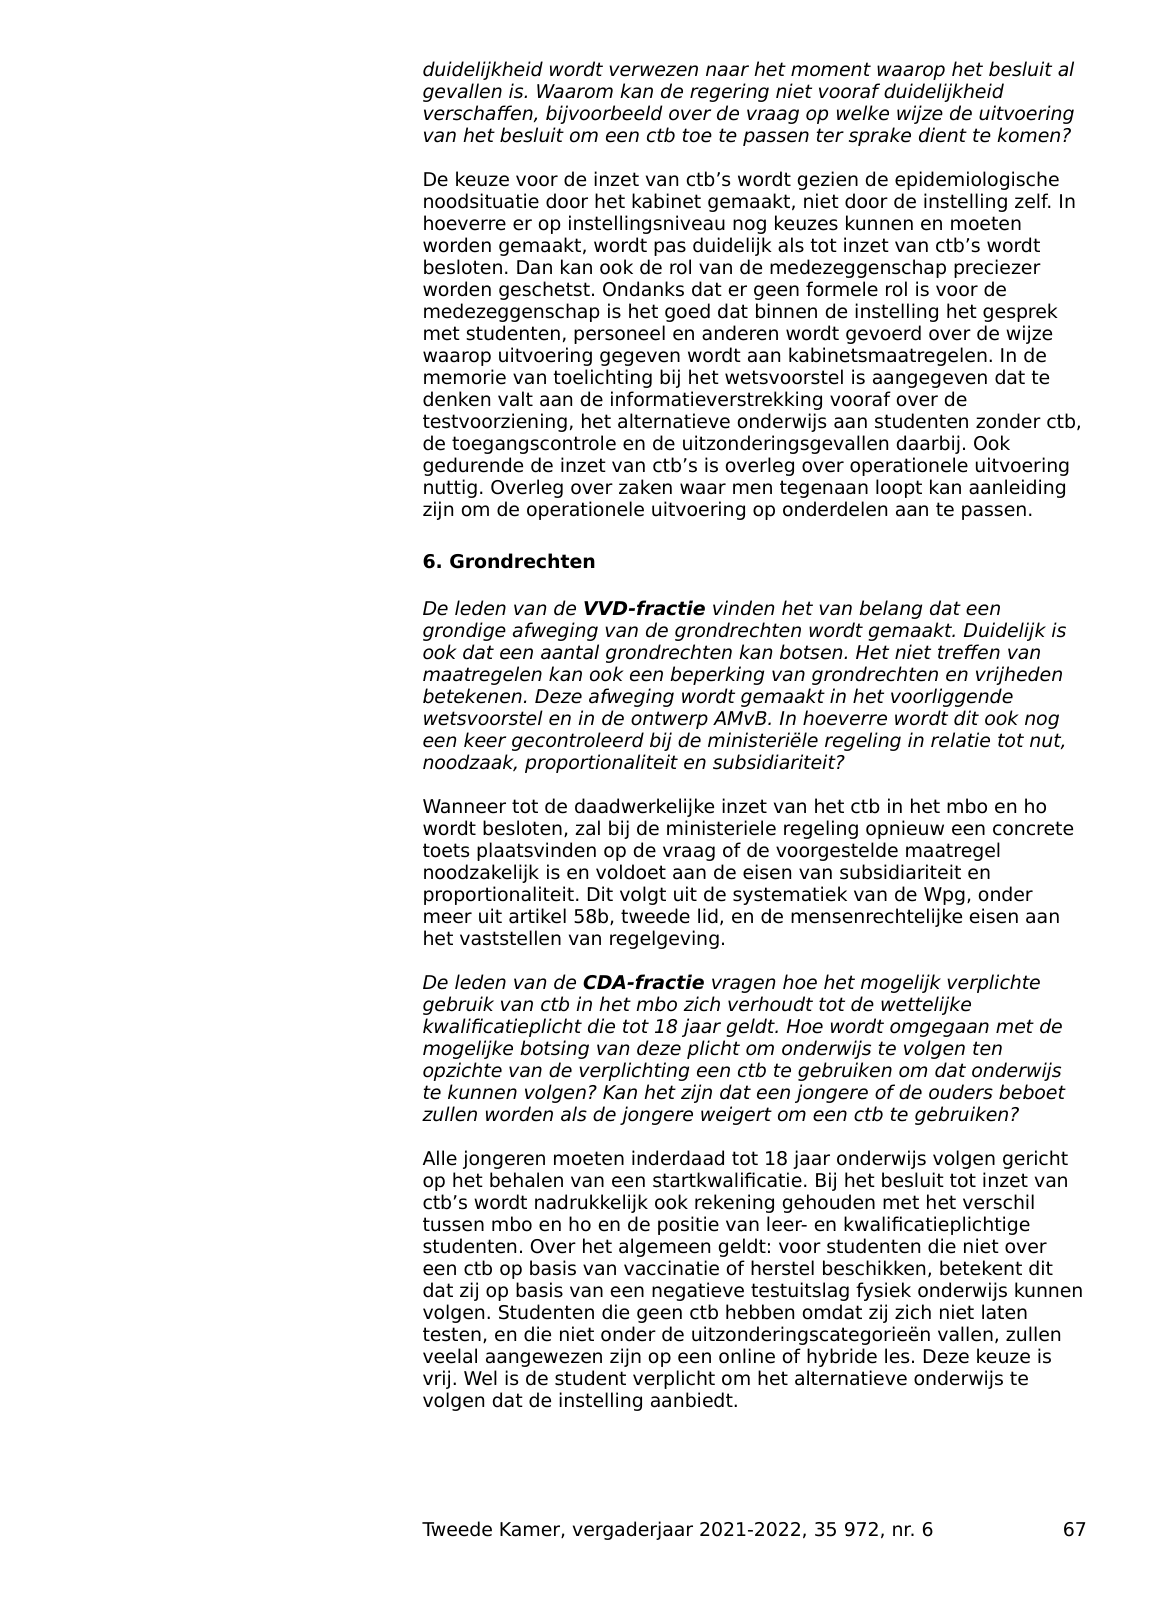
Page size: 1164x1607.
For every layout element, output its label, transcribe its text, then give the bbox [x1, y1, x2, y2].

text duidelijkheid wordt verwezen naar het moment waarop het besluit al gevallen is. Waarom kan de regering niet vooraf duidelijkheid verschaffen, bijvoorbeeld over de vraag op welke wijze de uitvoering van het besluit om een ctb toe te passen ter sprake dient te komen? [422, 59, 1087, 147]
text De leden van de CDA-fractie vragen hoe het mogelijk verplichte gebruik van ctb in het mbo zich verhoudt tot de wettelijke kwalificatieplicht die tot 18 jaar geldt. Hoe wordt omgegaan met de mogelijke botsing van deze plicht om onderwijs te volgen ten opzichte van de verplichting een ctb te gebruiken om dat onderwijs te kunnen volgen? Kan het zijn dat een jongere of de ouders beboet zullen worden als de jongere weigert om een ctb te gebruiken? [422, 972, 1087, 1126]
subtitle 6. Grondrechten [422, 551, 1087, 573]
text Alle jongeren moeten inderdaad tot 18 jaar onderwijs volgen gericht op het behalen van een startkwalificatie. Bij het besluit tot inzet van ctb’s wordt nadrukkelijk ook rekening gehouden met het verschil tussen mbo en ho en de positie van leer- en kwalificatieplichtige studenten. Over het algemeen geldt: voor studenten die niet over een ctb op basis van vaccinatie of herstel beschikken, betekent dit dat zij op basis van een negatieve testuitslag fysiek onderwijs kunnen volgen. Studenten die geen ctb hebben omdat zij zich niet laten testen, en die niet onder de uitzonderingscategorieën vallen, zullen veelal aangewezen zijn op een online of hybride les. Deze keuze is vrij. Wel is de student verplicht om het alternatieve onderwijs te volgen dat de instelling aanbiedt. [422, 1148, 1087, 1412]
text De leden van de VVD-fractie vinden het van belang dat een grondige afweging van de grondrechten wordt gemaakt. Duidelijk is ook dat een aantal grondrechten kan botsen. Het niet treffen van maatregelen kan ook een beperking van grondrechten en vrijheden betekenen. Deze afweging wordt gemaakt in het voorliggende wetsvoorstel en in de ontwerp AMvB. In hoeverre wordt dit ook nog een keer gecontroleerd bij de ministeriële regeling in relatie tot nut, noodzaak, proportionaliteit en subsidiariteit? [422, 598, 1087, 774]
text Wanneer tot de daadwerkelijke inzet van het ctb in het mbo en ho wordt besloten, zal bij de ministeriele regeling opnieuw een concrete toets plaatsvinden op de vraag of de voorgestelde maatregel noodzakelijk is en voldoet aan de eisen van subsidiariteit en proportionaliteit. Dit volgt uit de systematiek van de Wpg, onder meer uit artikel 58b, tweede lid, en de mensenrechtelijke eisen aan het vaststellen van regelgeving. [422, 796, 1087, 950]
text De keuze voor de inzet van ctb’s wordt gezien de epidemiologische noodsituatie door het kabinet gemaakt, niet door de instelling zelf. In hoeverre er op instellingsniveau nog keuzes kunnen en moeten worden gemaakt, wordt pas duidelijk als tot inzet van ctb’s wordt besloten. Dan kan ook de rol van de medezeggenschap preciezer worden geschetst. Ondanks dat er geen formele rol is voor de medezeggenschap is het goed dat binnen de instelling het gesprek met studenten, personeel en anderen wordt gevoerd over de wijze waarop uitvoering gegeven wordt aan kabinetsmaatregelen. In de memorie van toelichting bij het wetsvoorstel is aangegeven dat te denken valt aan de informatieverstrekking vooraf over de testvoorziening, het alternatieve onderwijs aan studenten zonder ctb, de toegangscontrole en de uitzonderingsgevallen daarbij. Ook gedurende de inzet van ctb’s is overleg over operationele uitvoering nuttig. Overleg over zaken waar men tegenaan loopt kan aanleiding zijn om de operationele uitvoering op onderdelen aan te passen. [422, 169, 1087, 521]
